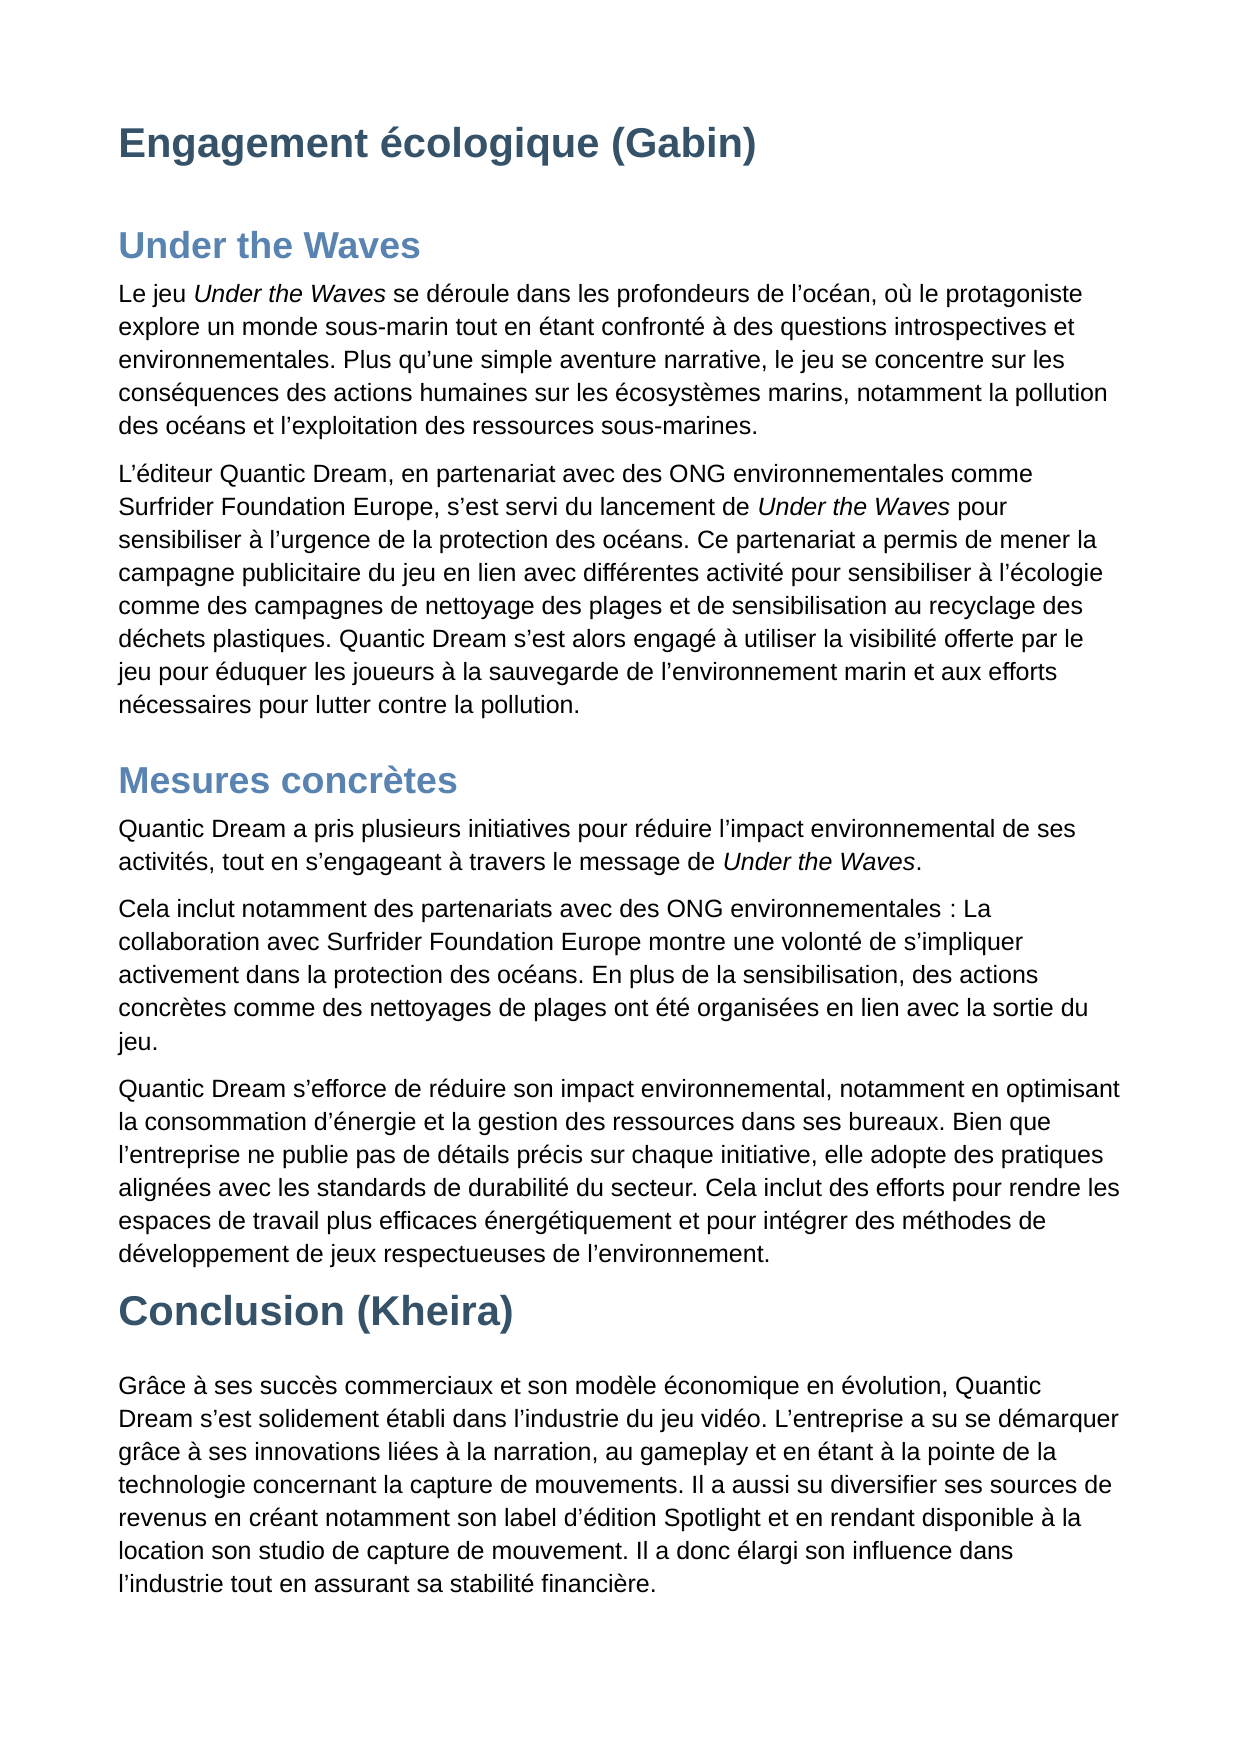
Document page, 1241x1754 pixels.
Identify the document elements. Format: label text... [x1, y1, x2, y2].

text Le jeu Under the Waves se déroule dans les profondeurs de l’océan, où le protagoniste explore un monde sous-marin tout en étant confronté à des questions introspectives et environnementales. Plus qu’une simple aventure narrative, le jeu se concentre sur les conséquences des actions humaines sur les écosystèmes marins, notamment la pollution des océans et l’exploitation des ressources sous-marines. [118, 279, 1122, 440]
text Grâce à ses succès commerciaux et son modèle économique en évolution, Quantic Dream s’est solidement établi dans l’industrie du jeu vidéo. L’entreprise a su se démarquer grâce à ses innovations liées à la narration, au gameplay et en étant à la pointe de la technologie concernant la capture de mouvements. Il a aussi su diversifier ses sources de revenus en créant notamment son label d’édition Spotlight et en rendant disponible à la location son studio de capture de mouvement. Il a donc élargi son influence dans l’industrie tout en assurant sa stabilité financière. [118, 1371, 1122, 1598]
text Quantic Dream s’efforce de réduire son impact environnemental, notamment en optimisant la consommation d’énergie et la gestion des ressources dans ses bureaux. Bien que l’entreprise ne publie pas de détails précis sur chaque initiative, elle adopte des pratiques alignées avec les standards de durabilité du secteur. Cela inclut des efforts pour rendre les espaces de travail plus efficaces énergétiquement et pour intégrer des méthodes de développement de jeux respectueuses de l’environnement. [118, 1074, 1122, 1268]
subtitle Under the Waves [118, 223, 1122, 266]
subtitle Conclusion (Kheira) [118, 1287, 1122, 1335]
text Quantic Dream a pris plusieurs initiatives pour réduire l’impact environnemental de ses activités, tout en s’engageant à travers le message de Under the Waves. [118, 814, 1122, 876]
subtitle Mesures concrètes [118, 758, 1122, 801]
text Cela inclut notamment des partenariats avec des ONG environnementales : La collaboration avec Surfrider Foundation Europe montre une volonté de s’impliquer activement dans la protection des océans. En plus de la sensibilisation, des actions concrètes comme des nettoyages de plages ont été organisées en lien avec la sortie du jeu. [118, 894, 1122, 1055]
text L’éditeur Quantic Dream, en partenariat avec des ONG environnementales comme Surfrider Foundation Europe, s’est servi du lancement de Under the Waves pour sensibiliser à l’urgence de la protection des océans. Ce partenariat a permis de mener la campagne publicitaire du jeu en lien avec différentes activité pour sensibiliser à l’écologie comme des campagnes de nettoyage des plages et de sensibilisation au recyclage des déchets plastiques. Quantic Dream s’est alors engagé à utiliser la visibilité offerte par le jeu pour éduquer les joueurs à la sauvegarde de l’environnement marin et aux efforts nécessaires pour lutter contre la pollution. [118, 458, 1122, 718]
subtitle Engagement écologique (Gabin) [118, 118, 1122, 166]
